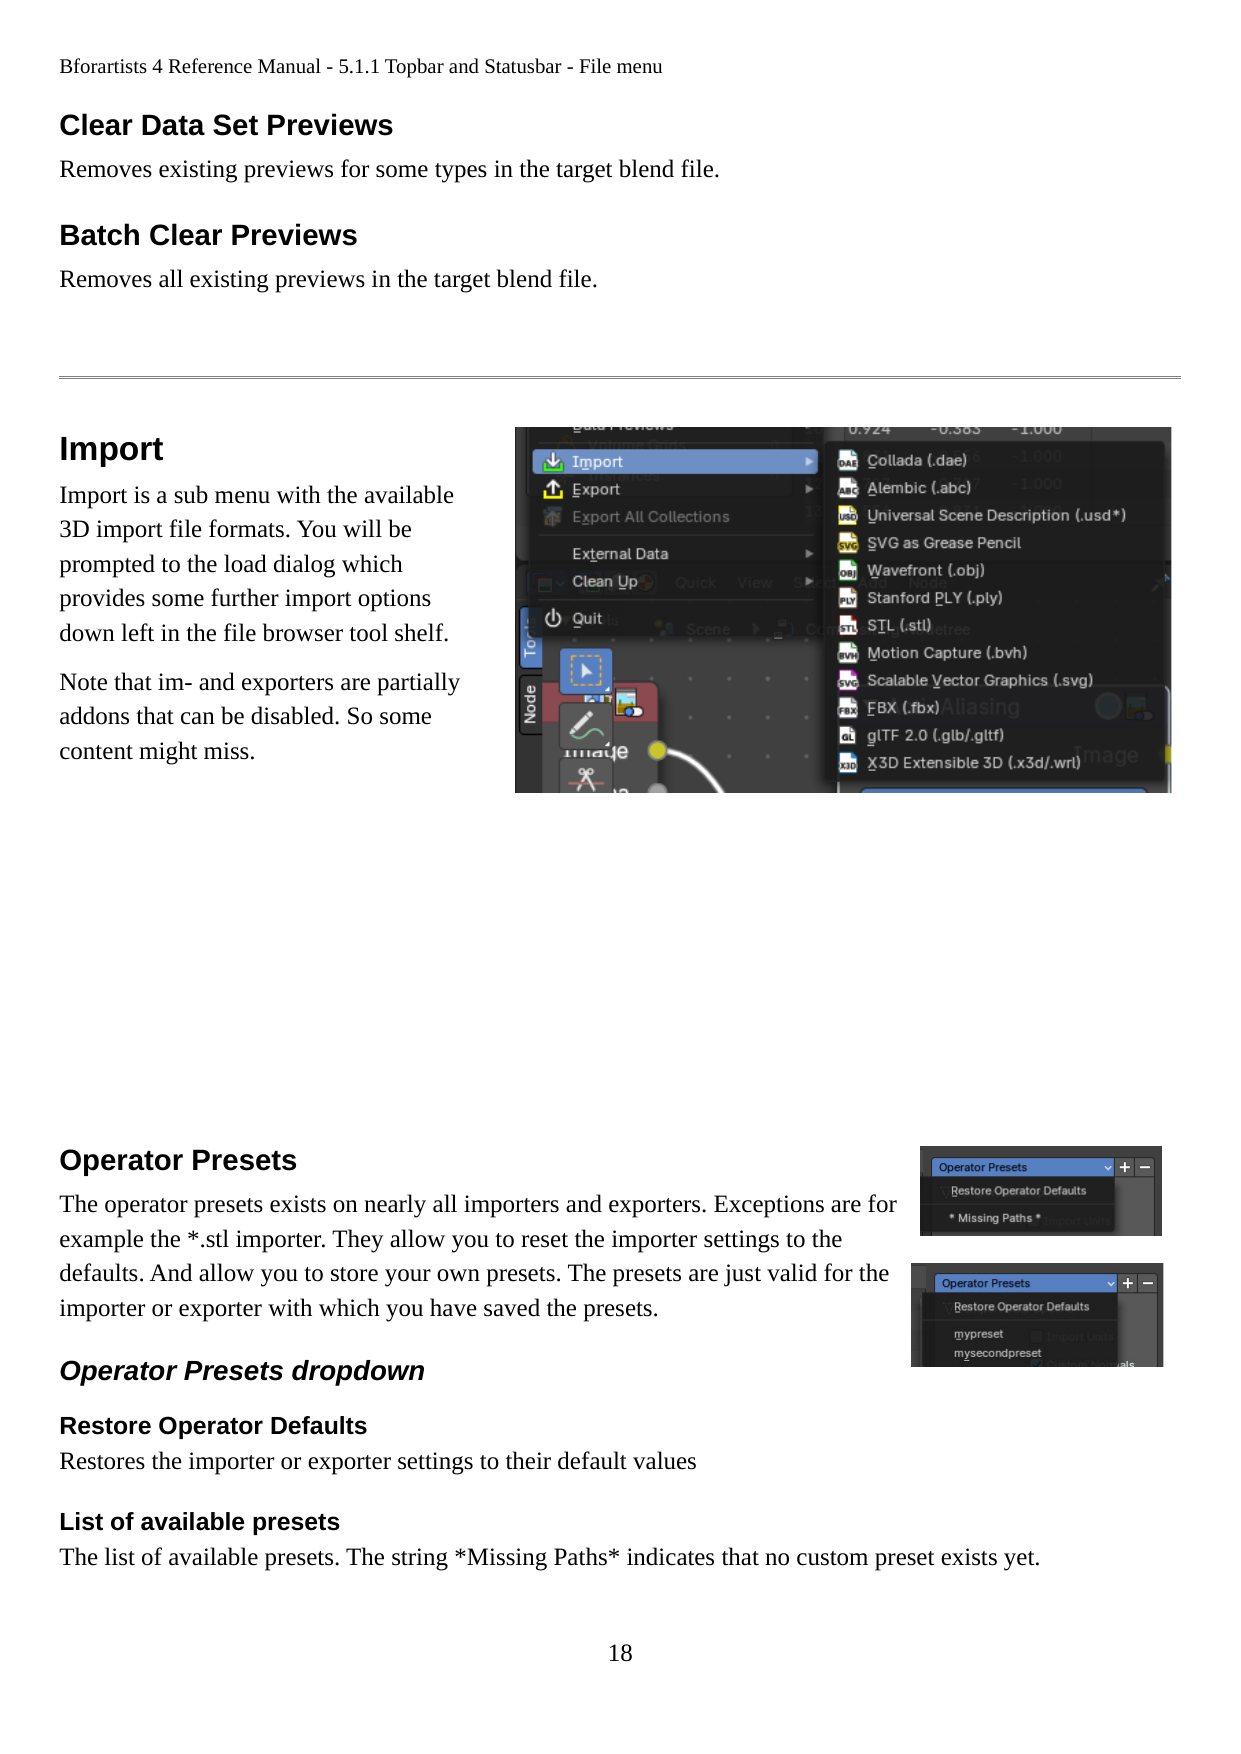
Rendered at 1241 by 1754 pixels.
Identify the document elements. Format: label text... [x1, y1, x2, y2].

text Restores the importer or exporter settings to their default values [59, 1446, 1181, 1474]
subtitle Clear Data Set Previews [59, 107, 1181, 141]
subtitle Operator Presets dropdown [59, 1354, 1181, 1386]
subtitle List of available presets [59, 1507, 1181, 1536]
subtitle Import [59, 429, 515, 467]
text The list of available presets. The string *Missing Paths* indicates that no custom preset exists yet. [59, 1542, 1181, 1571]
text Removes all existing previews in the target blend file. [59, 264, 1181, 292]
text The operator presets exists on nearly all importers and exporters. Exceptions are for example the *.stl importer. They allow you to reset the importer settings to the defaults. And allow you to store your own presets. The presets are just valid for the importer or exporter with which you have saved the presets. [59, 1189, 1181, 1321]
text Note that im- and exporters are partially addons that can be disabled. So some content might miss. [59, 667, 515, 764]
subtitle [1172, 429, 1181, 467]
text Import is a sub menu with the available 3D import file formats. You will be prompted to the load dialog which provides some further import options down left in the file browser tool shelf. [59, 480, 515, 647]
text Removes existing previews for some types in the target blend file. [59, 154, 1181, 182]
picture [911, 1263, 1164, 1367]
subtitle Restore Operator Defaults [59, 1411, 1181, 1439]
subtitle Batch Clear Previews [59, 217, 1181, 251]
subtitle Operator Presets [59, 1143, 1181, 1177]
picture [515, 427, 1172, 793]
picture [920, 1146, 1162, 1236]
